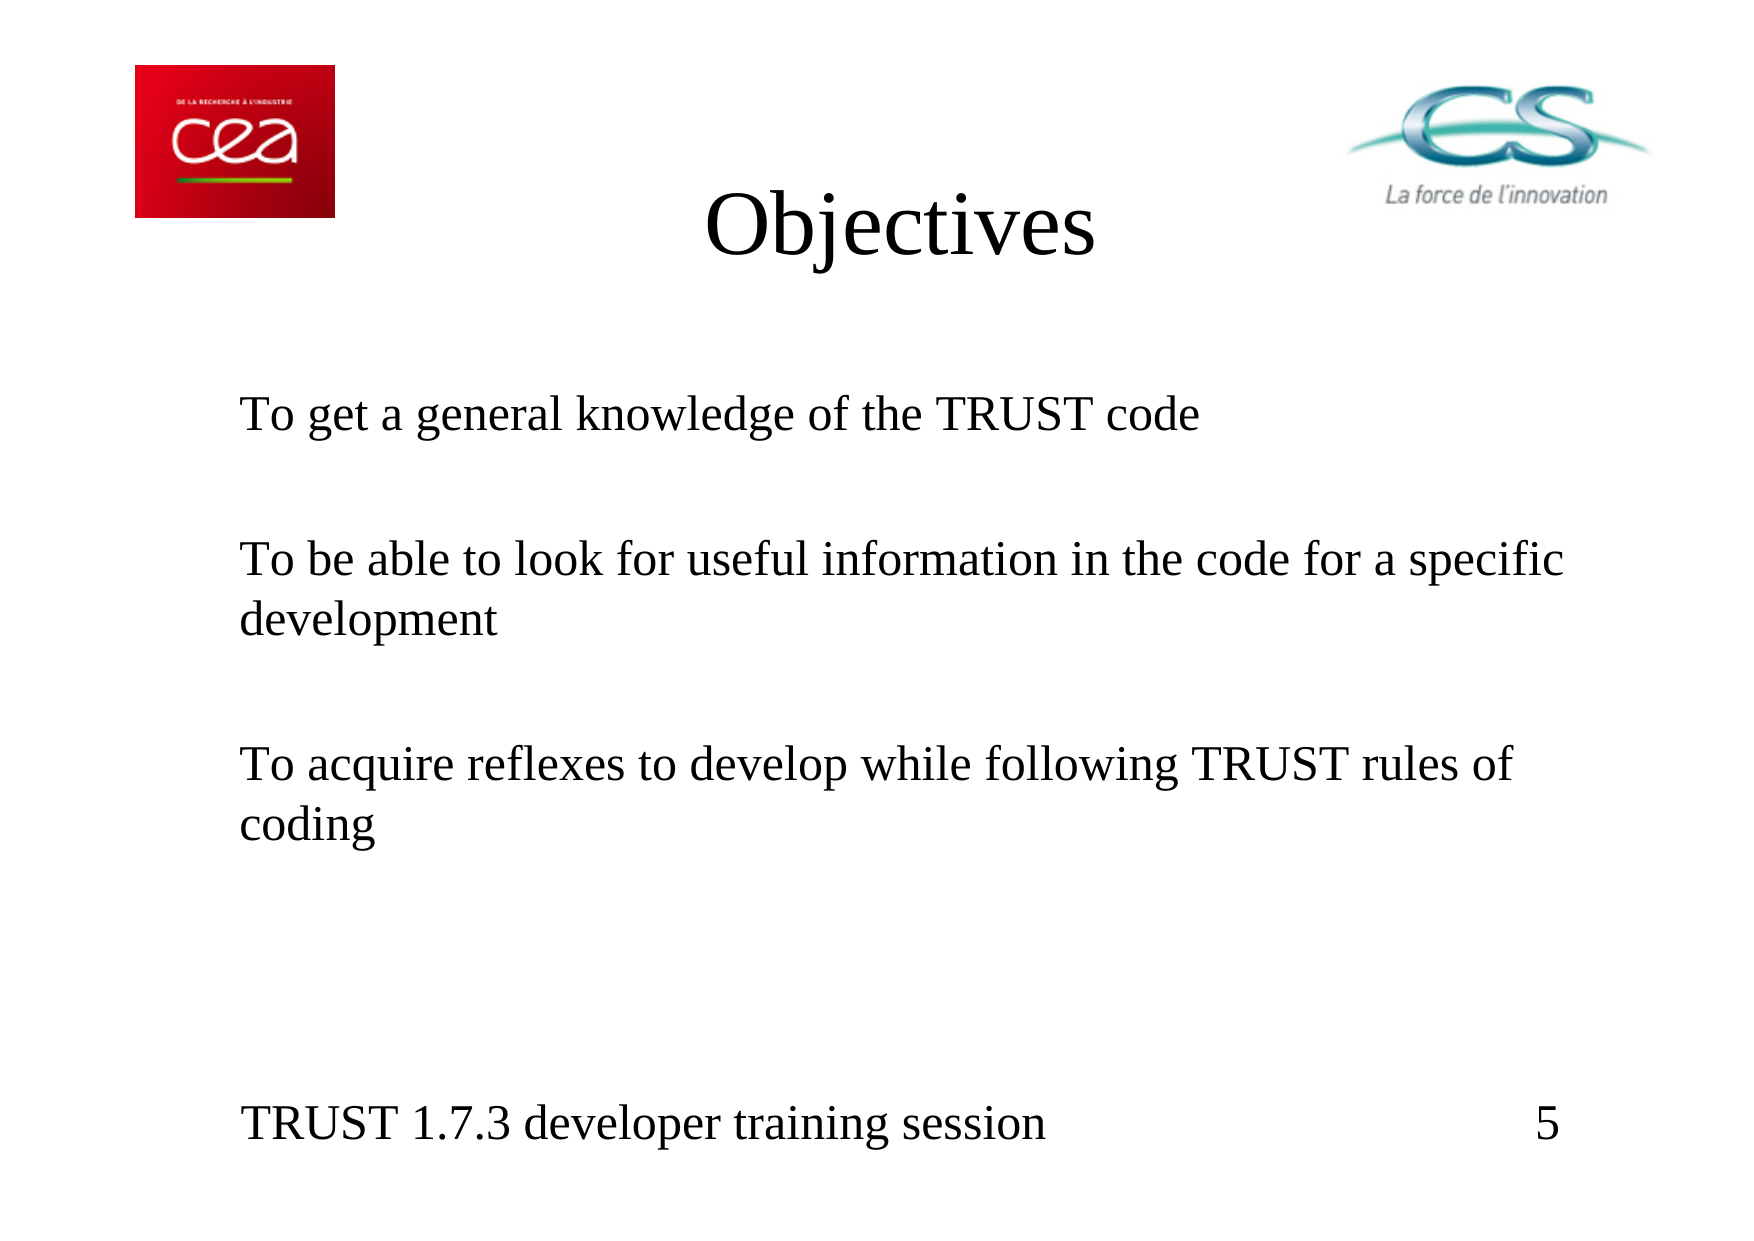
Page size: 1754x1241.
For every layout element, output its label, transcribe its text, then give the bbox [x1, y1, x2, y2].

subtitle To get a general knowledge of the TRUST code To be able to look for useful information in the code for a specific development To acquire reflexes to develop while following TRUST rules of coding [224, 373, 1628, 1004]
picture [135, 65, 335, 218]
title Objectives [225, 123, 1577, 312]
picture [1340, 73, 1662, 218]
